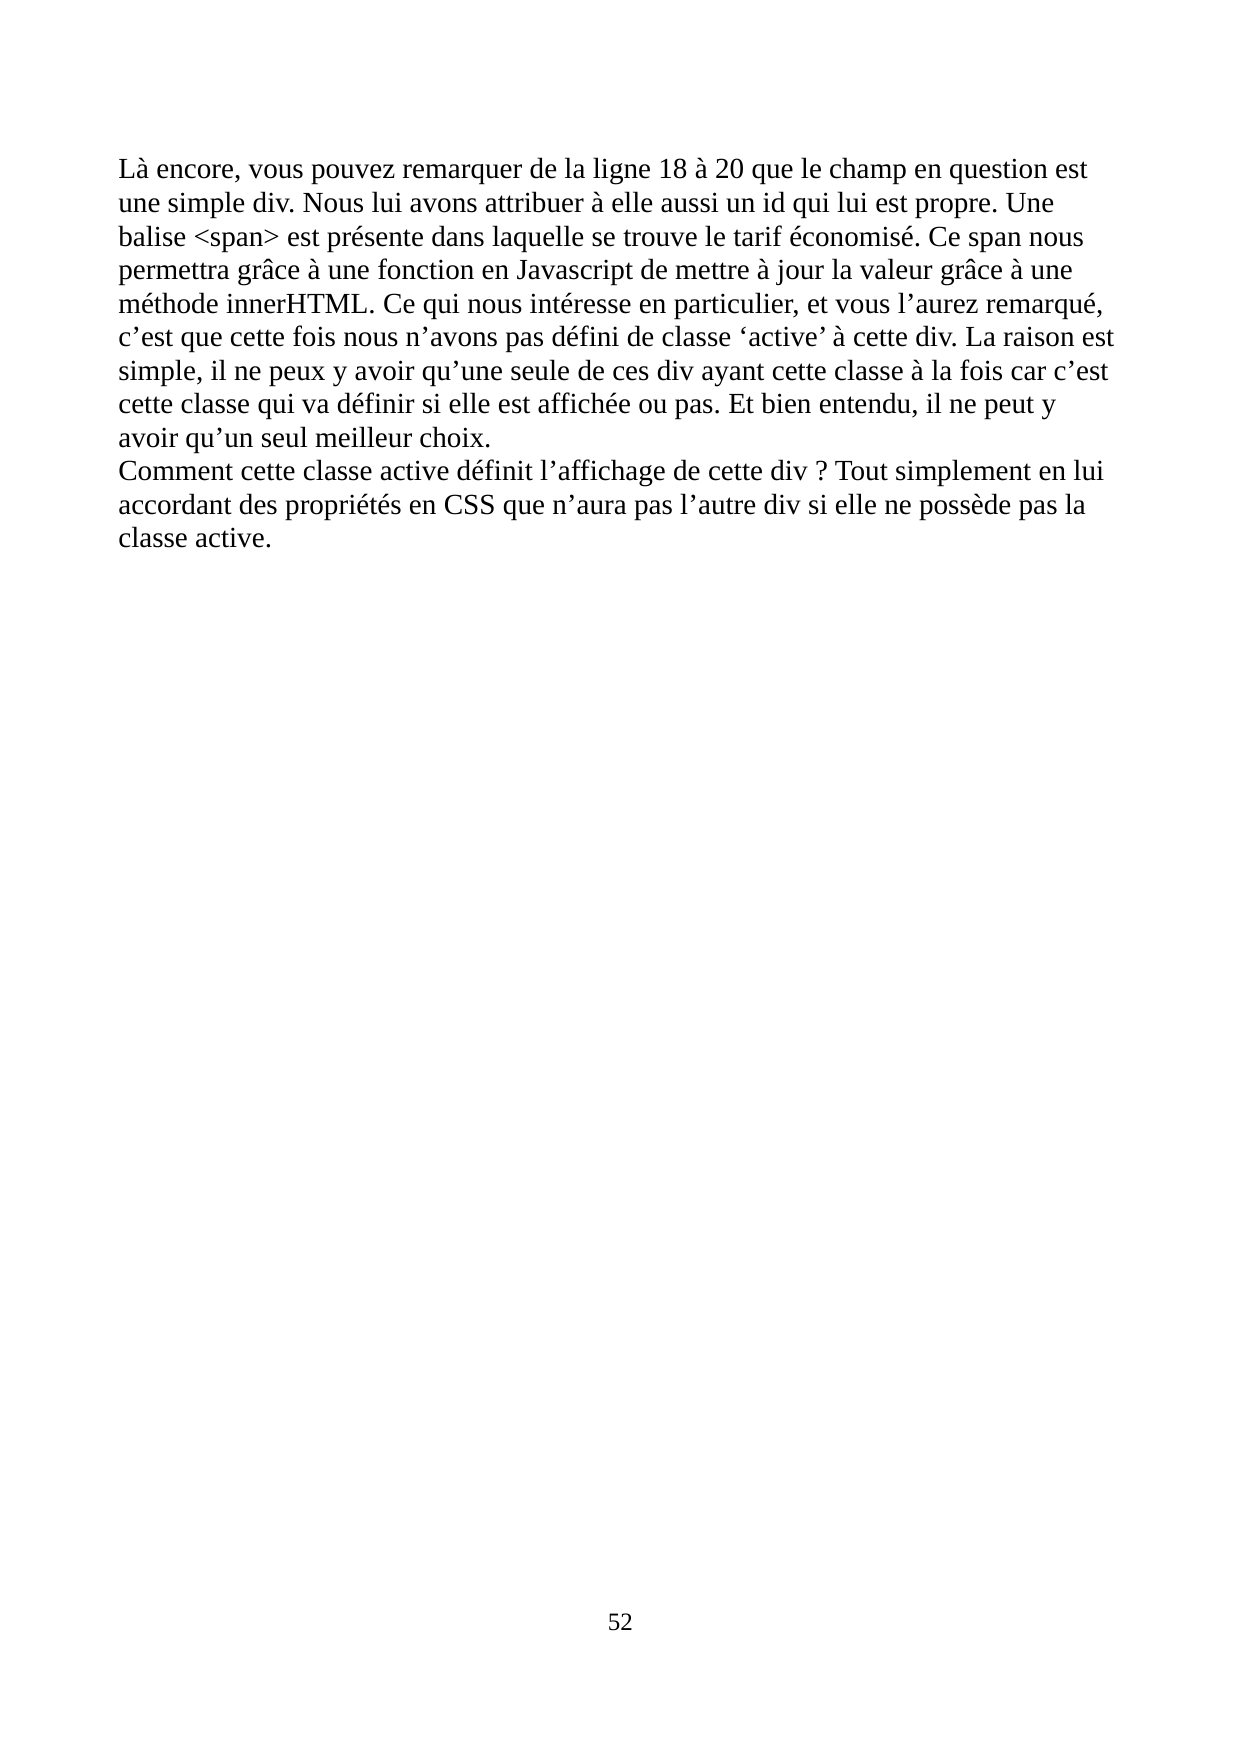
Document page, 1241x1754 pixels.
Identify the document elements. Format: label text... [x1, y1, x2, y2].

text Comment cette classe active définit l’affichage de cette div ? Tout simplement en lui accordant des propriétés en CSS que n’aura pas l’autre div si elle ne possède pas la classe active. [118, 453, 1122, 554]
text Là encore, vous pouvez remarquer de la ligne 18 à 20 que le champ en question est une simple div. Nous lui avons attribuer à elle aussi un id qui lui est propre. Une balise <span> est présente dans laquelle se trouve le tarif économisé. Ce span nous permettra grâce à une fonction en Javascript de mettre à jour la valeur grâce à une méthode innerHTML. Ce qui nous intéresse en particulier, et vous l’aurez remarqué, c’est que cette fois nous n’avons pas défini de classe ‘active’ à cette div. La raison est simple, il ne peux y avoir qu’une seule de ces div ayant cette classe à la fois car c’est cette classe qui va définir si elle est affichée ou pas. Et bien entendu, il ne peut y avoir qu’un seul meilleur choix. [118, 152, 1122, 453]
